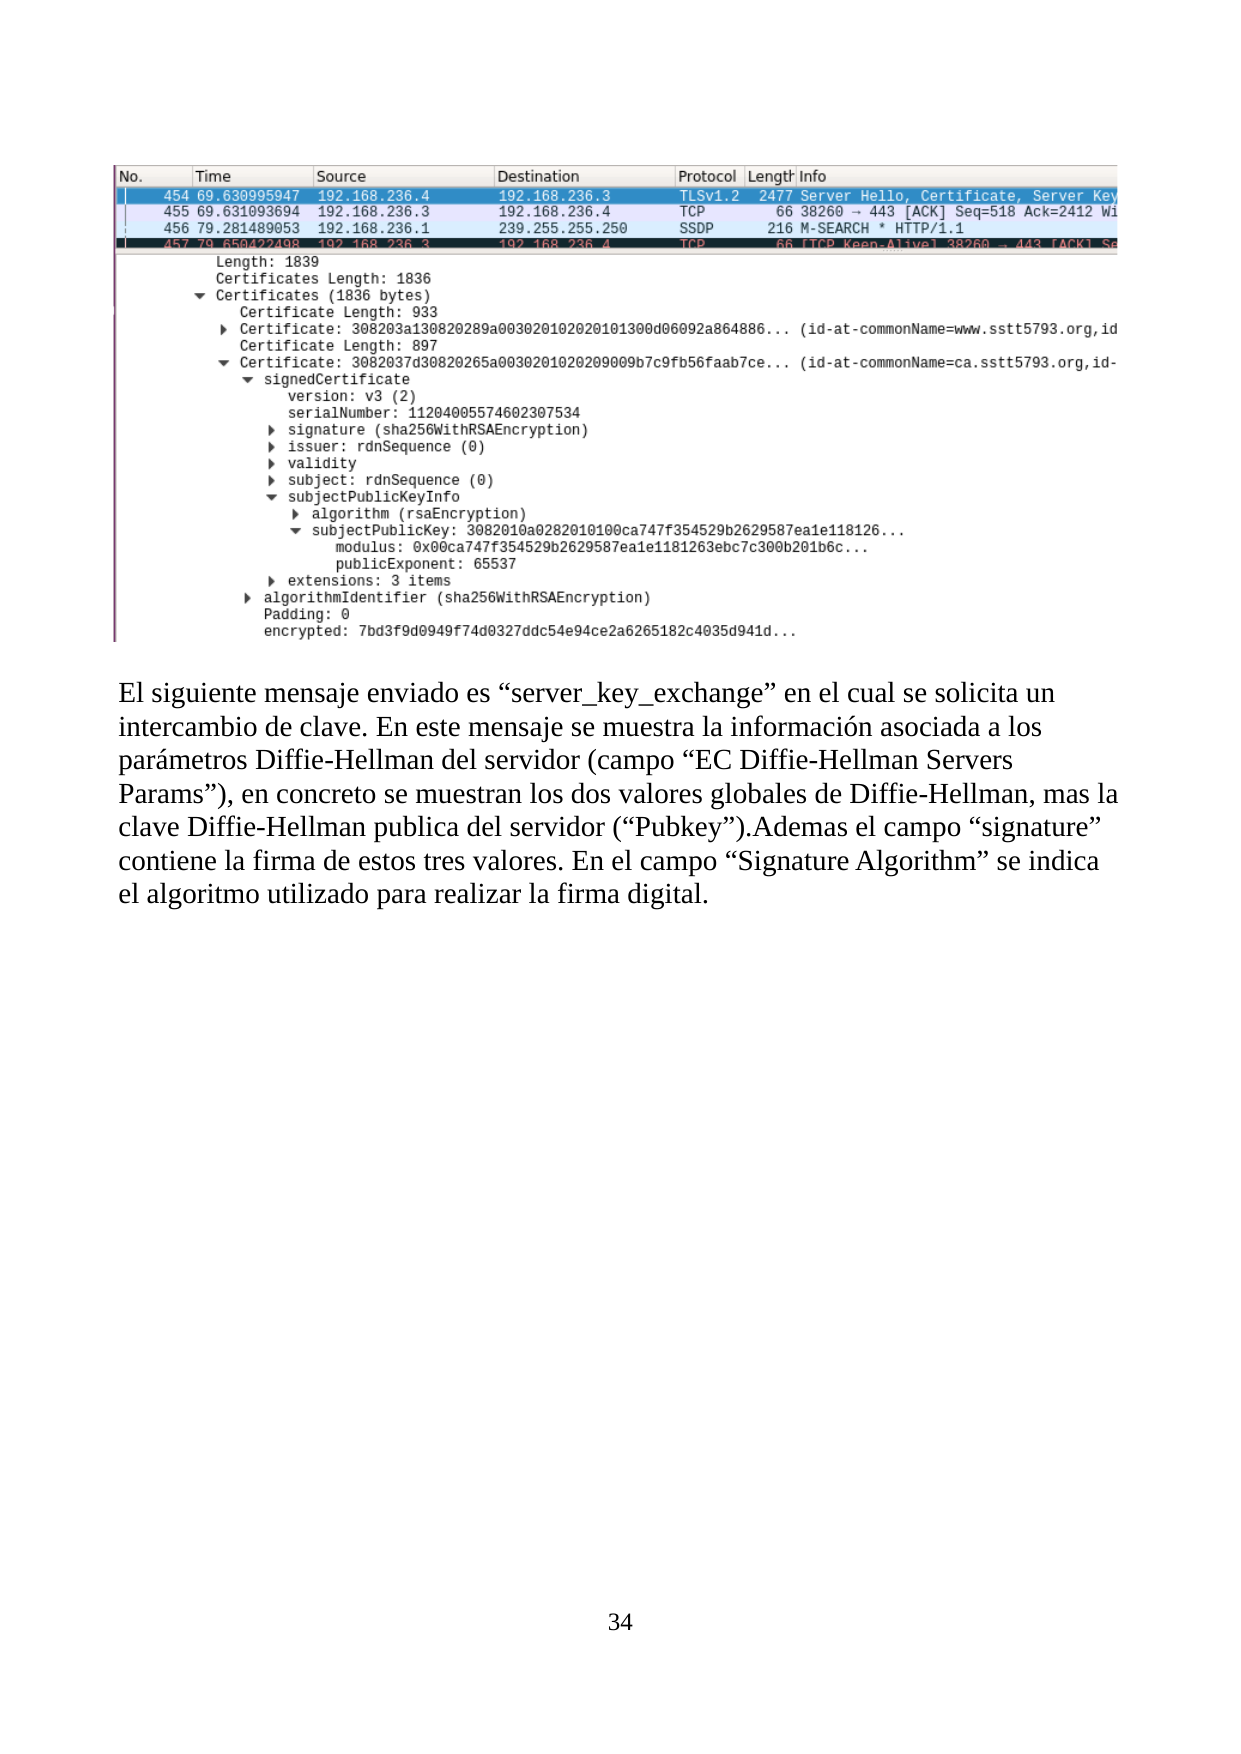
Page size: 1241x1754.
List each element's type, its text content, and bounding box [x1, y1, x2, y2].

text El siguiente mensaje enviado es “server_key_exchange” en el cual se solicita un intercambio de clave. En este mensaje se muestra la información asociada a los parámetros Diffie-Hellman del servidor (campo “EC Diffie-Hellman Servers Params”), en concreto se muestran los dos valores globales de Diffie-Hellman, mas la clave Diffie-Hellman publica del servidor (“Pubkey”).Ademas el campo “signature” contiene la firma de estos tres valores. En el campo “Signature Algorithm” se indica el algoritmo utilizado para realizar la firma digital. [118, 675, 1122, 910]
picture [113, 165, 1118, 642]
